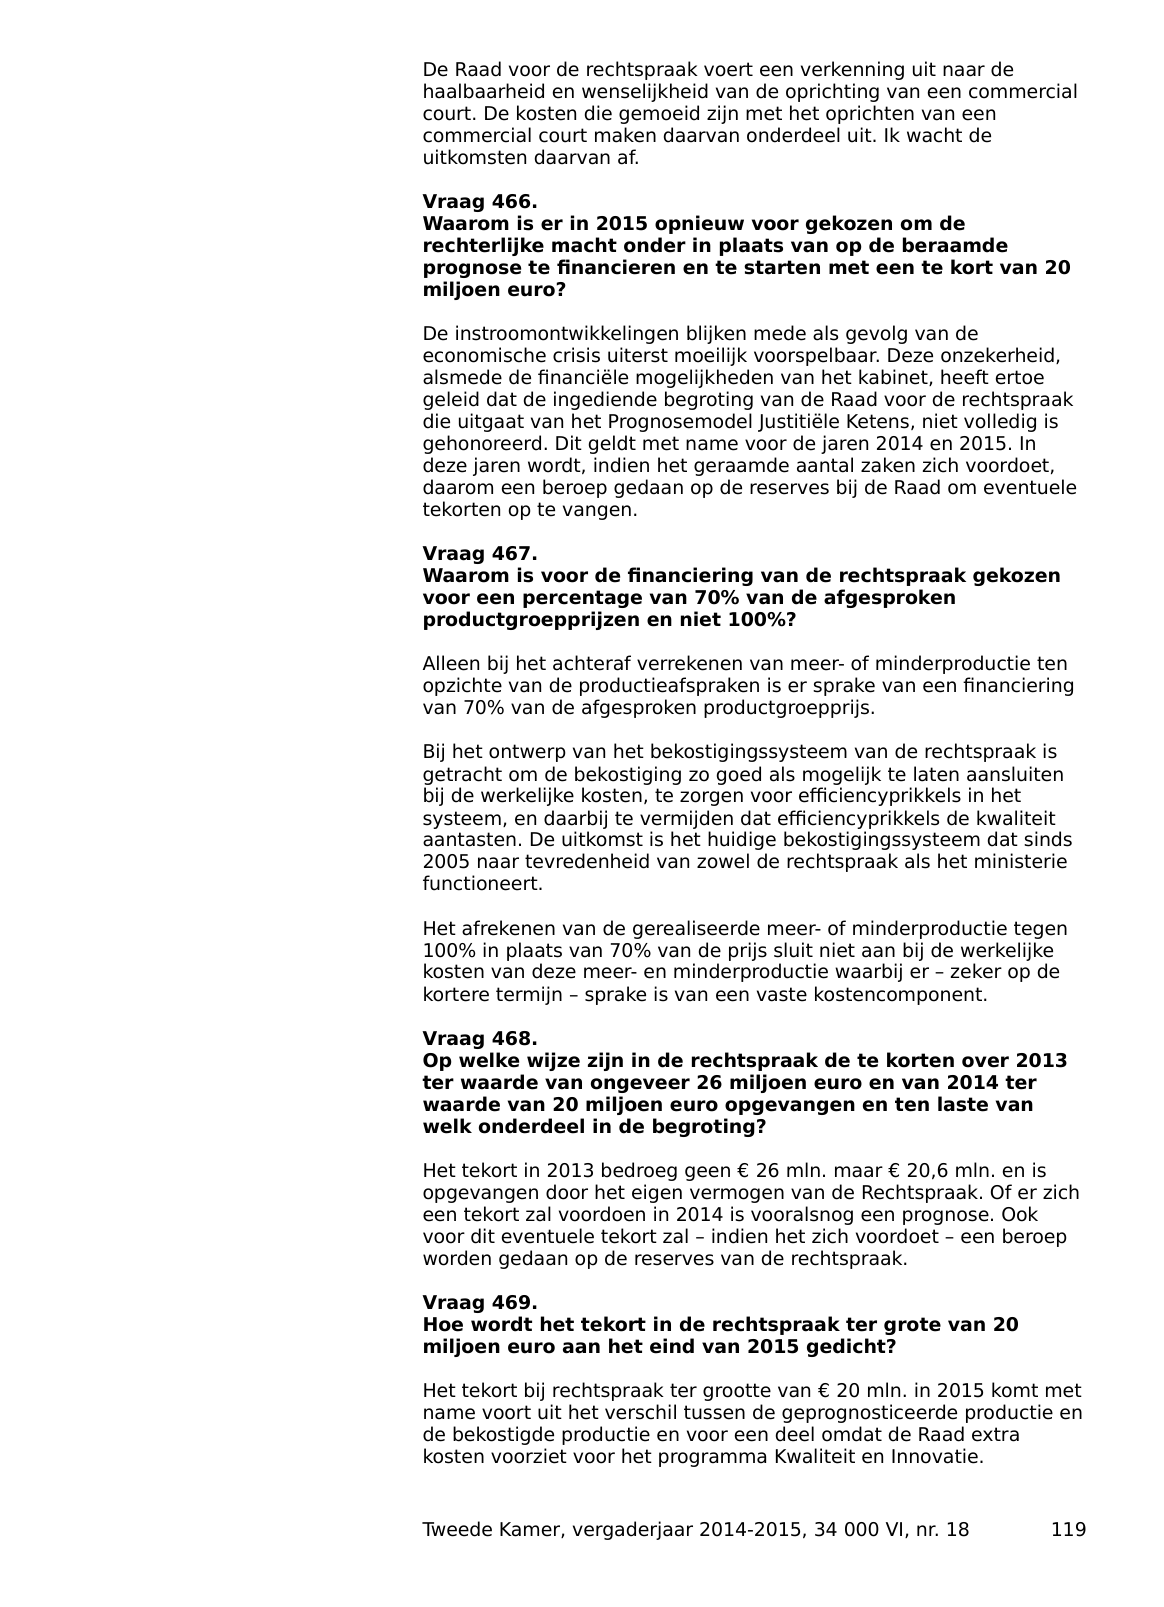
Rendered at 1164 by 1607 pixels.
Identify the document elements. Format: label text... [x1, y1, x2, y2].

text Het tekort in 2013 bedroeg geen € 26 mln. maar € 20,6 mln. en is opgevangen door het eigen vermogen van de Rechtspraak. Of er zich een tekort zal voordoen in 2014 is vooralsnog een prognose. Ook voor dit eventuele tekort zal – indien het zich voordoet – een beroep worden gedaan op de reserves van de rechtspraak. [422, 1160, 1087, 1269]
text Op welke wijze zijn in de rechtspraak de te korten over 2013 ter waarde van ongeveer 26 miljoen euro en van 2014 ter waarde van 20 miljoen euro opgevangen en ten laste van welk onderdeel in de begroting? [422, 1049, 1087, 1137]
text Het tekort bij rechtspraak ter grootte van € 20 mln. in 2015 komt met name voort uit het verschil tussen de geprognosticeerde productie en de bekostigde productie en voor een deel omdat de Raad extra kosten voorziet voor het programma Kwaliteit en Innovatie. [422, 1380, 1087, 1468]
text Bij het ontwerp van het bekostigingssysteem van de rechtspraak is getracht om de bekostiging zo goed als mogelijk te laten aansluiten bij de werkelijke kosten, te zorgen voor efficiencyprikkels in het systeem, en daarbij te vermijden dat efficiencyprikkels de kwaliteit aantasten. De uitkomst is het huidige bekostigingssysteem dat sinds 2005 naar tevredenheid van zowel de rechtspraak als het ministerie functioneert. [422, 741, 1087, 895]
text Waarom is voor de financiering van de rechtspraak gekozen voor een percentage van 70% van de afgesproken productgroepprijzen en niet 100%? [422, 565, 1087, 631]
text De Raad voor de rechtspraak voert een verkenning uit naar de haalbaarheid en wenselijkheid van de oprichting van een commercial court. De kosten die gemoeid zijn met het oprichten van een commercial court maken daarvan onderdeel uit. Ik wacht de uitkomsten daarvan af. [422, 59, 1087, 169]
text Waarom is er in 2015 opnieuw voor gekozen om de rechterlijke macht onder in plaats van op de beraamde prognose te financieren en te starten met een te kort van 20 miljoen euro? [422, 213, 1087, 301]
text Vraag 467. [422, 543, 1087, 565]
text Vraag 469. [422, 1292, 1087, 1314]
text Hoe wordt het tekort in de rechtspraak ter grote van 20 miljoen euro aan het eind van 2015 gedicht? [422, 1314, 1087, 1358]
text Vraag 466. [422, 191, 1087, 213]
text Het afrekenen van de gerealiseerde meer- of minderproductie tegen 100% in plaats van 70% van de prijs sluit niet aan bij de werkelijke kosten van deze meer- en minderproductie waarbij er – zeker op de kortere termijn – sprake is van een vaste kostencomponent. [422, 917, 1087, 1005]
text Vraag 468. [422, 1028, 1087, 1049]
text De instroomontwikkelingen blijken mede als gevolg van de economische crisis uiterst moeilijk voorspelbaar. Deze onzekerheid, alsmede de financiële mogelijkheden van het kabinet, heeft ertoe geleid dat de ingediende begroting van de Raad voor de rechtspraak die uitgaat van het Prognosemodel Justitiële Ketens, niet volledig is gehonoreerd. Dit geldt met name voor de jaren 2014 en 2015. In deze jaren wordt, indien het geraamde aantal zaken zich voordoet, daarom een beroep gedaan op de reserves bij de Raad om eventuele tekorten op te vangen. [422, 323, 1087, 521]
text Alleen bij het achteraf verrekenen van meer- of minderproductie ten opzichte van de productieafspraken is er sprake van een financiering van 70% van de afgesproken productgroepprijs. [422, 653, 1087, 719]
